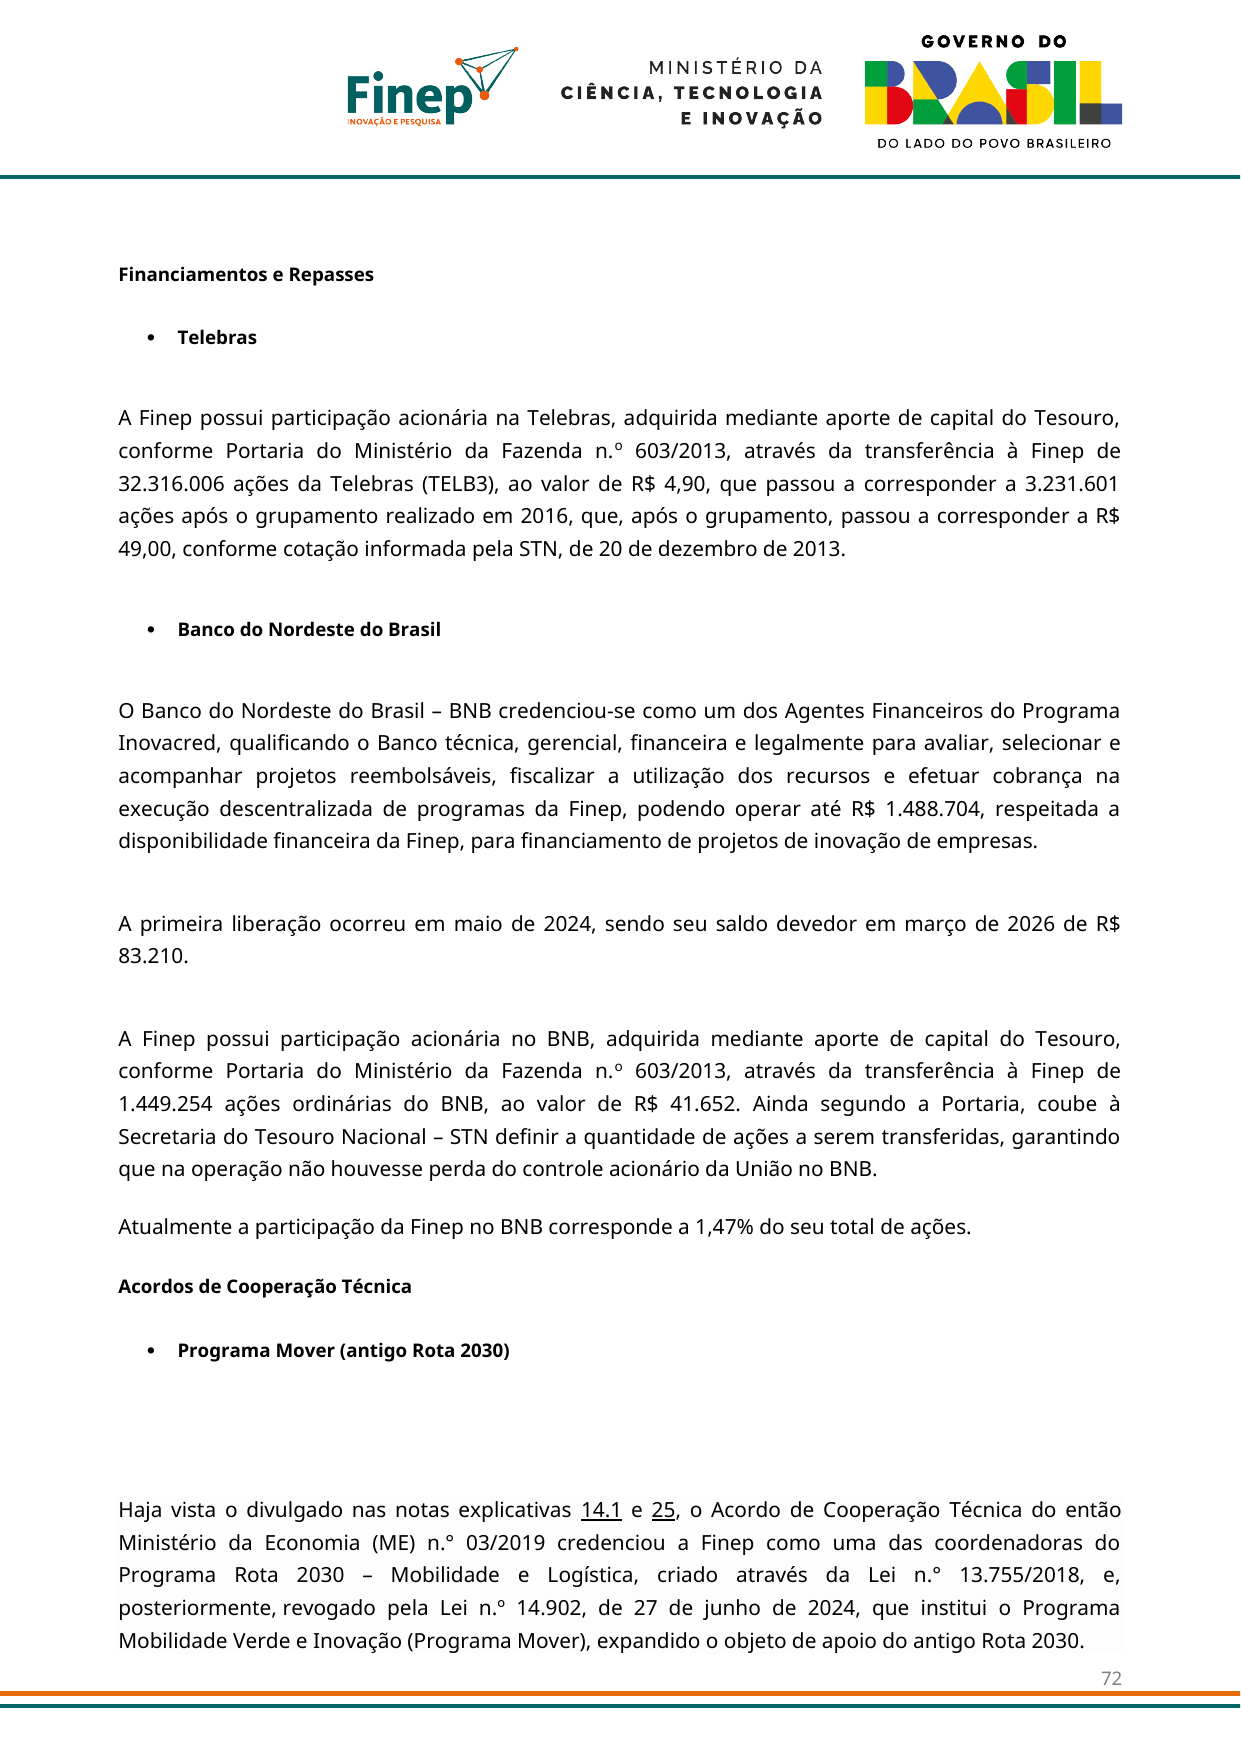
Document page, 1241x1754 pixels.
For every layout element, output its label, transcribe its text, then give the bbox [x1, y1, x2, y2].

list Telebras [148, 324, 1122, 350]
text Atualmente a participação da Finep no BNB corresponde a 1,47% do seu total de ações. [118, 1212, 1122, 1241]
list Programa Mover (antigo Rota 2030) [148, 1337, 1122, 1362]
text O Banco do Nordeste do Brasil – BNB credenciou-se como um dos Agentes Financeiros do Programa Inovacred, qualificando o Banco técnica, gerencial, financeira e legalmente para avaliar, selecionar e acompanhar projetos reembolsáveis, fiscalizar a utilização dos recursos e efetuar cobrança na execução descentralizada de programas da Finep, podendo operar até R$ 1.488.704, respeitada a disponibilidade financeira da Finep, para financiamento de projetos de inovação de empresas. [118, 696, 1122, 855]
list Banco do Nordeste do Brasil [148, 617, 1122, 642]
text A Finep possui participação acionária na Telebras, adquirida mediante aporte de capital do Tesouro, conforme Portaria do Ministério da Fazenda n.o 603/2013, através da transferência à Finep de 32.316.006 ações da Telebras (TELB3), ao valor de R$ 4,90, que passou a corresponder a 3.231.601 ações após o grupamento realizado em 2016, que, após o grupamento, passou a corresponder a R$ 49,00, conforme cotação informada pela STN, de 20 de dezembro de 2013. [118, 403, 1122, 562]
subtitle Financiamentos e Repasses [118, 261, 1122, 287]
text A primeira liberação ocorreu em maio de 2024, sendo seu saldo devedor em março de 2026 de R$ 83.210. [118, 909, 1122, 970]
list Haja vista o divulgado nas notas explicativas 14.1 e 25, o Acordo de Cooperação Técnica do então Ministério da Economia (ME) n.° 03/2019 credenciou a Finep como uma das coordenadoras do Programa Rota 2030 – Mobilidade e Logística, criado através da Lei n.° 13.755/2018, e, posteriormente, revogado pela Lei n.º 14.902, de 27 de junho de 2024, que institui o Programa Mobilidade Verde e Inovação (Programa Mover), expandido o objeto de apoio do antigo Rota 2030. [118, 1495, 1122, 1654]
text A Finep possui participação acionária no BNB, adquirida mediante aporte de capital do Tesouro, conforme Portaria do Ministério da Fazenda n.o 603/2013, através da transferência à Finep de 1.449.254 ações ordinárias do BNB, ao valor de R$ 41.652. Ainda segundo a Portaria, coube à Secretaria do Tesouro Nacional – STN definir a quantidade de ações a serem transferidas, garantindo que na operação não houvesse perda do controle acionário da União no BNB. [118, 1024, 1122, 1183]
subtitle Acordos de Cooperação Técnica [118, 1274, 1122, 1299]
